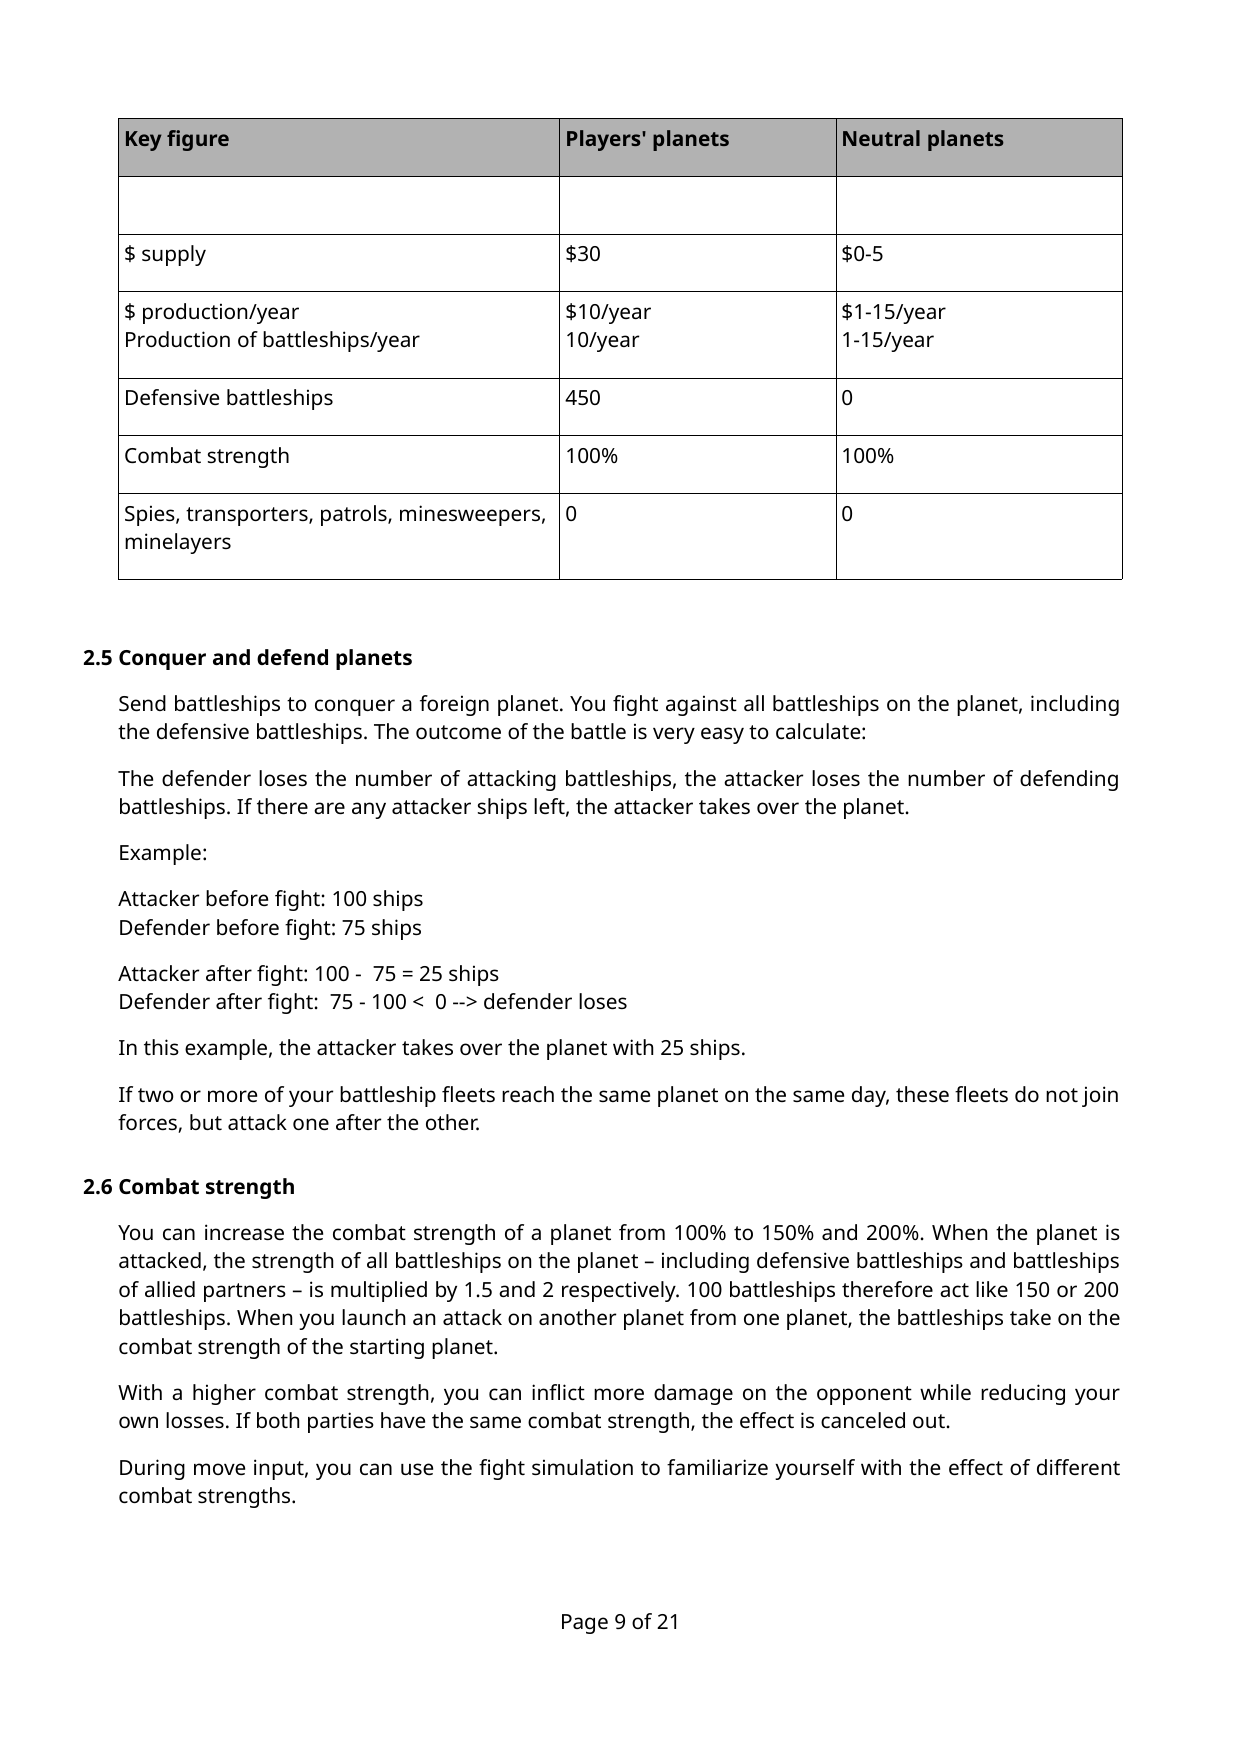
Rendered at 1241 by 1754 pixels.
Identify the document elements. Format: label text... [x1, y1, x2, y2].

table_cell $10/year 10/year [560, 292, 836, 377]
text In this example, the attacker takes over the planet with 25 ships. [118, 1033, 1122, 1062]
table_cell 450 [560, 379, 836, 435]
table_cell $1-15/year 1-15/year [837, 292, 1122, 377]
table_cell 0 [837, 494, 1122, 579]
table_header Key figure [119, 119, 559, 176]
subtitle Combat strength [118, 1172, 1122, 1200]
text The defender loses the number of attacking battleships, the attacker loses the number of defending battleships. If there are any attacker ships left, the attacker takes over the planet. [118, 764, 1122, 821]
table_cell $30 [560, 235, 836, 291]
table_cell 100% [837, 436, 1122, 493]
table_cell Spies, transporters, patrols, minesweepers, minelayers [119, 494, 559, 579]
text If two or more of your battleship fleets reach the same planet on the same day, these fleets do not join forces, but attack one after the other. [118, 1080, 1122, 1137]
text With a higher combat strength, you can inflict more damage on the opponent while reducing your own losses. If both parties have the same combat strength, the effect is canceled out. [118, 1378, 1122, 1435]
table_header Neutral planets [837, 119, 1122, 176]
table_cell $ production/year Production of battleships/year [119, 292, 559, 377]
table_cell $0-5 [837, 235, 1122, 291]
text Send battleships to conquer a foreign planet. You fight against all battleships on the planet, including the defensive battleships. The outcome of the battle is very easy to calculate: [118, 689, 1122, 746]
text Attacker before fight: 100 ships Defender before fight: 75 ships [118, 884, 1122, 941]
subtitle Conquer and defend planets [118, 643, 1122, 671]
table_cell 0 [837, 379, 1122, 435]
table_header Players' planets [560, 119, 836, 176]
table_cell $ supply [119, 235, 559, 291]
table_cell [119, 177, 559, 233]
text Example: [118, 838, 1122, 867]
text During move input, you can use the fight simulation to familiarize yourself with the effect of different combat strengths. [118, 1453, 1122, 1509]
table_cell 0 [560, 494, 836, 579]
table_cell [837, 177, 1122, 233]
text You can increase the combat strength of a planet from 100% to 150% and 200%. When the planet is attacked, the strength of all battleships on the planet – including defensive battleships and battleships of allied partners – is multiplied by 1.5 and 2 respectively. 100 battleships therefore act like 150 or 200 battleships. When you launch an attack on another planet from one planet, the battleships take on the combat strength of the starting planet. [118, 1218, 1122, 1360]
table_cell 100% [560, 436, 836, 493]
table_cell Defensive battleships [119, 379, 559, 435]
table_cell Combat strength [119, 436, 559, 493]
text Attacker after fight: 100 - 75 = 25 ships Defender after fight: 75 - 100 < 0 --> defender loses [118, 959, 1122, 1016]
table_cell [560, 177, 836, 233]
